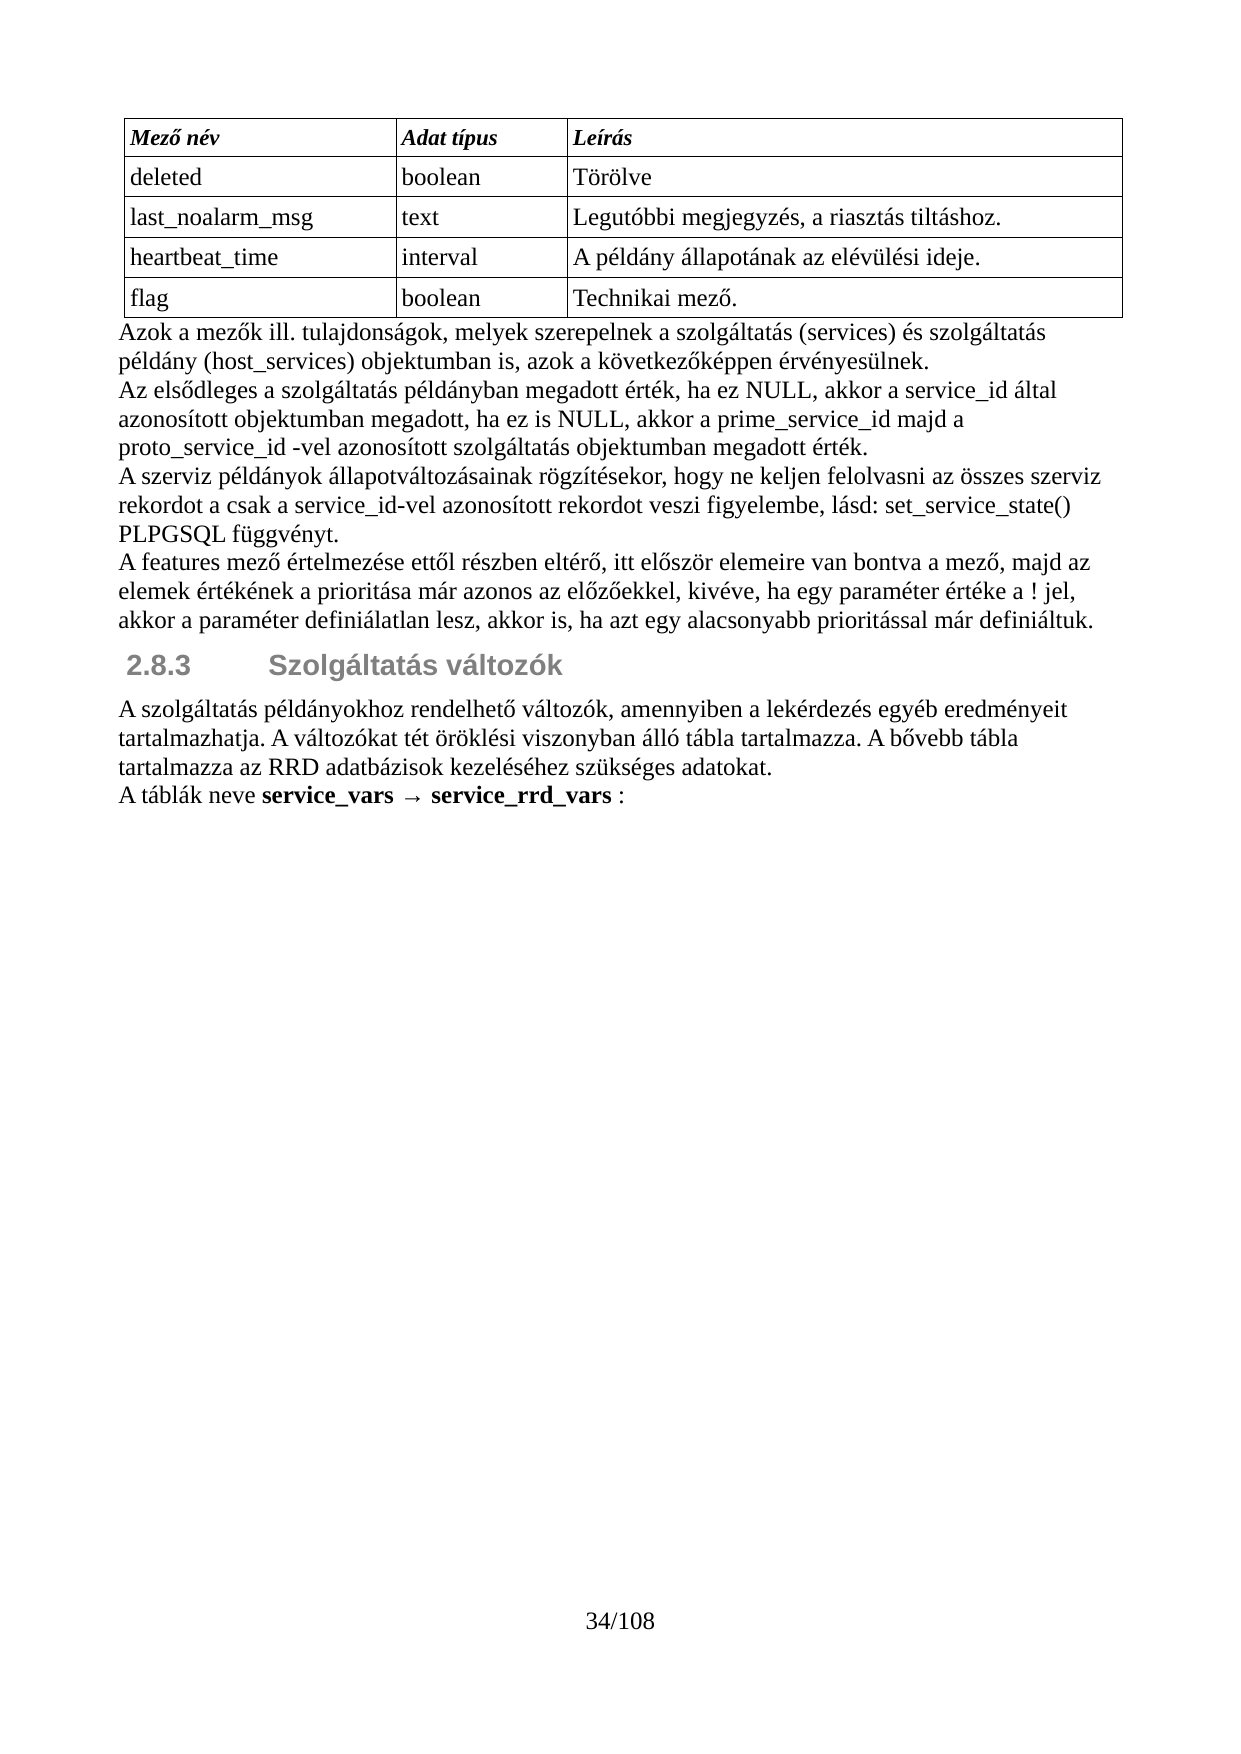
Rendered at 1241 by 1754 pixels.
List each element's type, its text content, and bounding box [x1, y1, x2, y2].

table_cell interval [397, 238, 567, 277]
table_cell flag [125, 278, 396, 317]
text A táblák neve service_vars → service_rrd_vars : [118, 781, 1122, 809]
table_cell Technikai mező. [568, 278, 1122, 317]
table_header Leírás [568, 119, 1122, 156]
table_cell Törölve [568, 157, 1122, 196]
subtitle Szolgáltatás változók [118, 648, 1122, 682]
text A szerviz példányok állapotváltozásainak rögzítésekor, hogy ne keljen felolvasni az összes szerviz rekordot a csak a service_id-vel azonosított rekordot veszi figyelembe, lásd: set_service_state() PLPGSQL függvényt. [118, 461, 1122, 547]
table_cell Legutóbbi megjegyzés, a riasztás tiltáshoz. [568, 197, 1122, 237]
table_cell deleted [125, 157, 396, 196]
table_cell heartbeat_time [125, 238, 396, 277]
text Az elsődleges a szolgáltatás példányban megadott érték, ha ez NULL, akkor a service_id által azonosított objektumban megadott, ha ez is NULL, akkor a prime_service_id majd a proto_service_id -vel azonosított szolgáltatás objektumban megadott érték. [118, 375, 1122, 461]
text A szolgáltatás példányokhoz rendelhető változók, amennyiben a lekérdezés egyéb eredményeit tartalmazhatja. A változókat tét öröklési viszonyban álló tábla tartalmazza. A bővebb tábla tartalmazza az RRD adatbázisok kezeléséhez szükséges adatokat. [118, 694, 1122, 781]
table_cell text [397, 197, 567, 237]
table_cell boolean [397, 157, 567, 196]
table_cell A példány állapotának az elévülési ideje. [568, 238, 1122, 277]
table_cell last_noalarm_msg [125, 197, 396, 237]
table_cell boolean [397, 278, 567, 317]
table_header Mező név [125, 119, 396, 156]
table_header Adat típus [397, 119, 567, 156]
text Azok a mezők ill. tulajdonságok, melyek szerepelnek a szolgáltatás (services) és szolgáltatás példány (host_services) objektumban is, azok a következőképpen érvényesülnek. [118, 317, 1122, 375]
text A features mező értelmezése ettől részben eltérő, itt először elemeire van bontva a mező, majd az elemek értékének a prioritása már azonos az előzőekkel, kivéve, ha egy paraméter értéke a ! jel, akkor a paraméter definiálatlan lesz, akkor is, ha azt egy alacsonyabb prioritással már definiáltuk. [118, 547, 1122, 634]
